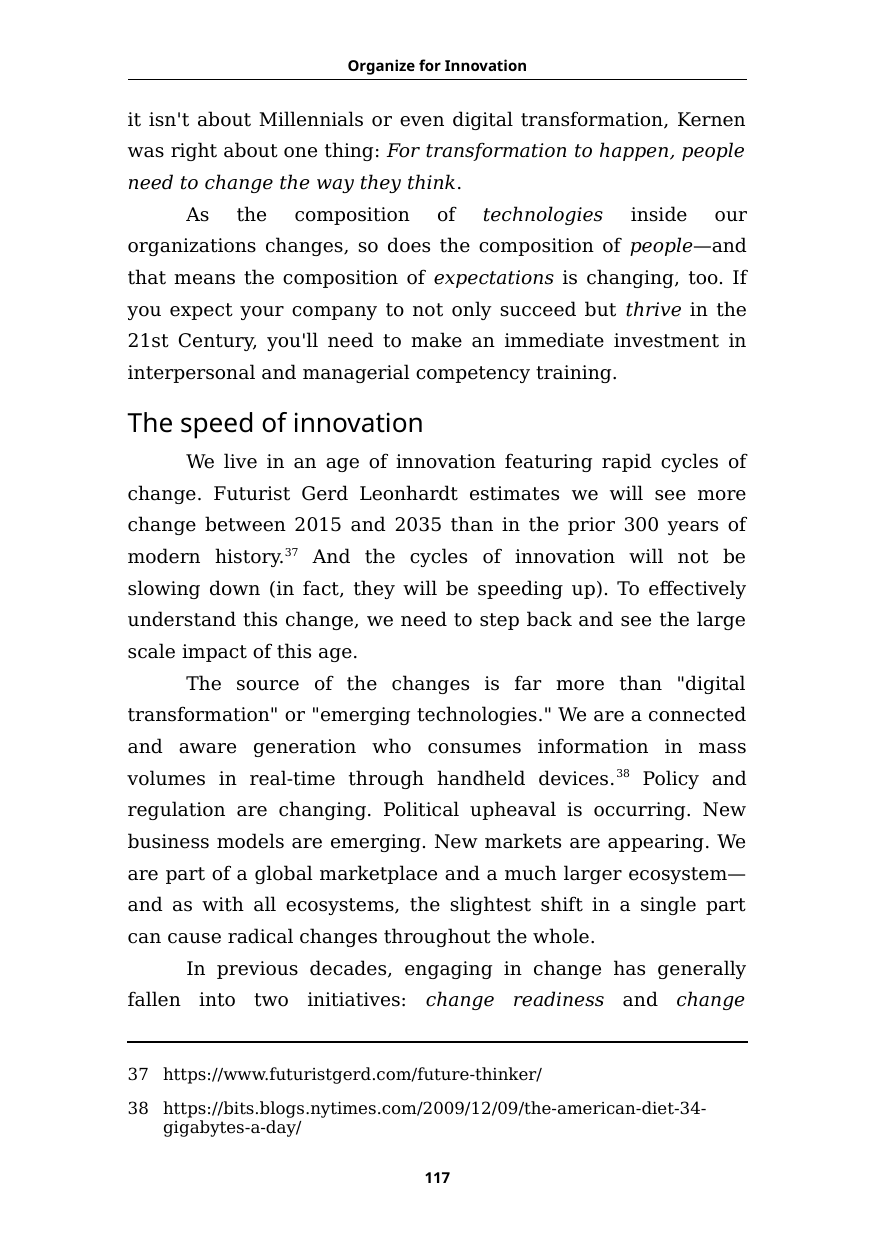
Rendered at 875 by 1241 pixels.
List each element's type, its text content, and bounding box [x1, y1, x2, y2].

text https://bits.blogs.nytimes.com/2009/12/09/the-american-diet-34-gigabytes-a-day/ [127, 1099, 747, 1138]
text it isn't about Millennials or even digital transformation, Kernen was right about one thing: For transformation to happen, people need to change the way they think. [127, 109, 747, 194]
text The source of the changes is far more than "digital transformation" or "emerging technologies." We are a connected and aware generation who consumes information in mass volumes in real-time through handheld devices. Policy and regulation are changing. Political upheaval is occurring. New business models are emerging. New markets are appearing. We are part of a global marketplace and a much larger ecosystem—and as with all ecosystems, the slightest shift in a single part can cause radical changes throughout the whole. [127, 673, 747, 948]
subtitle The speed of innovation [127, 408, 747, 439]
text https://www.futuristgerd.com/future-thinker/ [127, 1064, 747, 1084]
text As the composition of technologies inside our organizations changes, so does the composition of people—and that means the composition of expectations is changing, too. If you expect your company to not only succeed but thrive in the 21st Century, you'll need to make an immediate investment in interpersonal and managerial competency training. [127, 204, 747, 384]
text In previous decades, engaging in change has generally fallen into two initiatives: change readiness and change [127, 958, 747, 1011]
text We live in an age of innovation featuring rapid cycles of change. Futurist Gerd Leonhardt estimates we will see more change between 2015 and 2035 than in the prior 300 years of modern history. And the cycles of innovation will not be slowing down (in fact, they will be speeding up). To effectively understand this change, we need to step back and see the large scale impact of this age. [127, 451, 747, 663]
